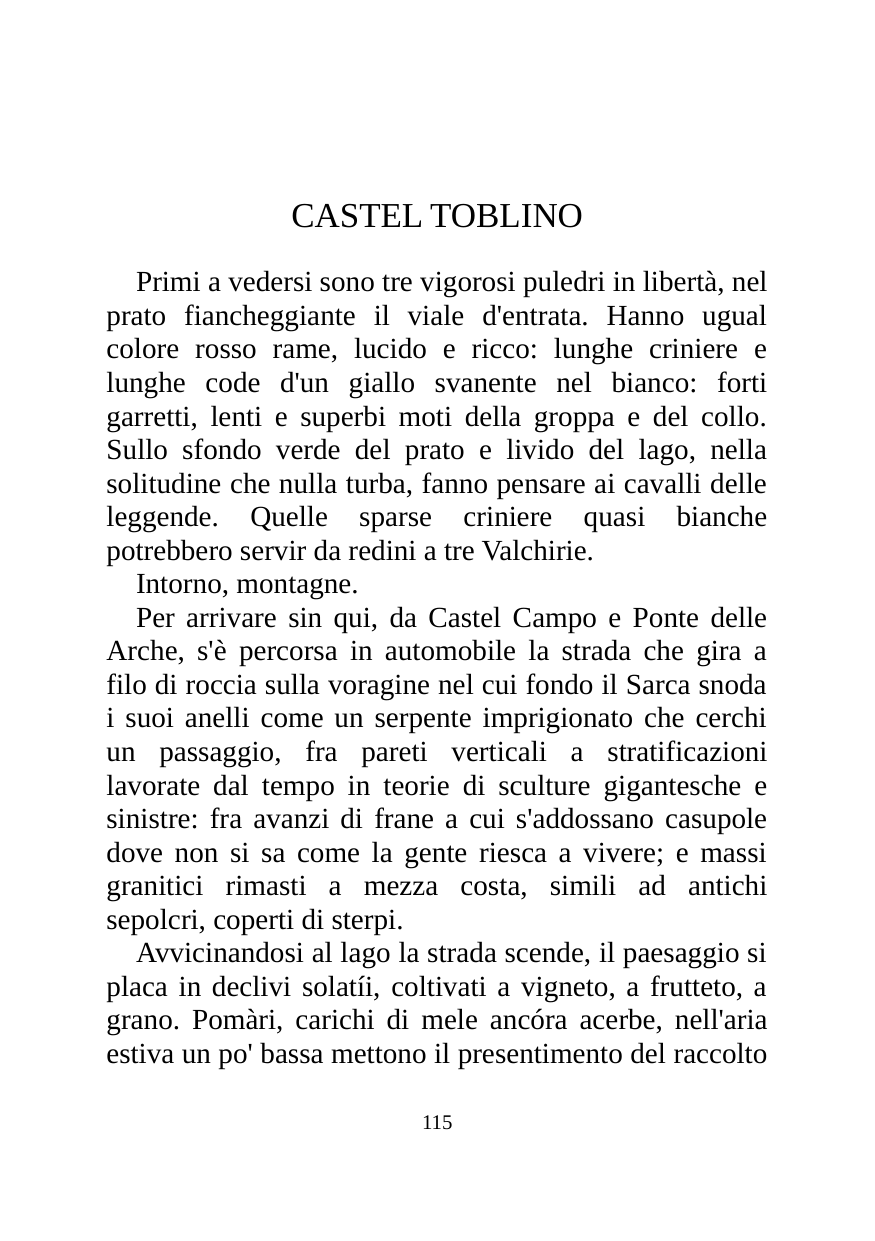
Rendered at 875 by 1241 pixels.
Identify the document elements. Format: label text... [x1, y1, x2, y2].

subtitle CASTEL TOBLINO [106, 195, 768, 235]
text Primi a vedersi sono tre vigorosi puledri in libertà, nel prato fiancheggiante il viale d'entrata. Hanno ugual colore rosso rame, lucido e ricco: lunghe criniere e lunghe code d'un giallo svanente nel bianco: forti garretti, lenti e superbi moti della groppa e del collo. Sullo sfondo verde del prato e livido del lago, nella solitudine che nulla turba, fanno pensare ai cavalli delle leggende. Quelle sparse criniere quasi bianche potrebbero servir da redini a tre Valchirie. [106, 264, 768, 566]
text Intorno, montagne. [106, 566, 768, 600]
text Per arrivare sin qui, da Castel Campo e Ponte delle Arche, s'è percorsa in automobile la strada che gira a filo di roccia sulla voragine nel cui fondo il Sarca snoda i suoi anelli come un serpente imprigionato che cerchi un passaggio, fra pareti verticali a stratificazioni lavorate dal tempo in teorie di sculture gigantesche e sinistre: fra avanzi di frane a cui s'addossano casupole dove non si sa come la gente riesca a vivere; e massi granitici rimasti a mezza costa, simili ad antichi sepolcri, coperti di sterpi. [106, 600, 768, 935]
text Avvicinandosi al lago la strada scende, il paesaggio si placa in declivi solatíi, coltivati a vigneto, a frutteto, a grano. Pomàri, carichi di mele ancóra acerbe, nell'aria estiva un po' bassa mettono il presentimento del raccolto [106, 935, 768, 1069]
